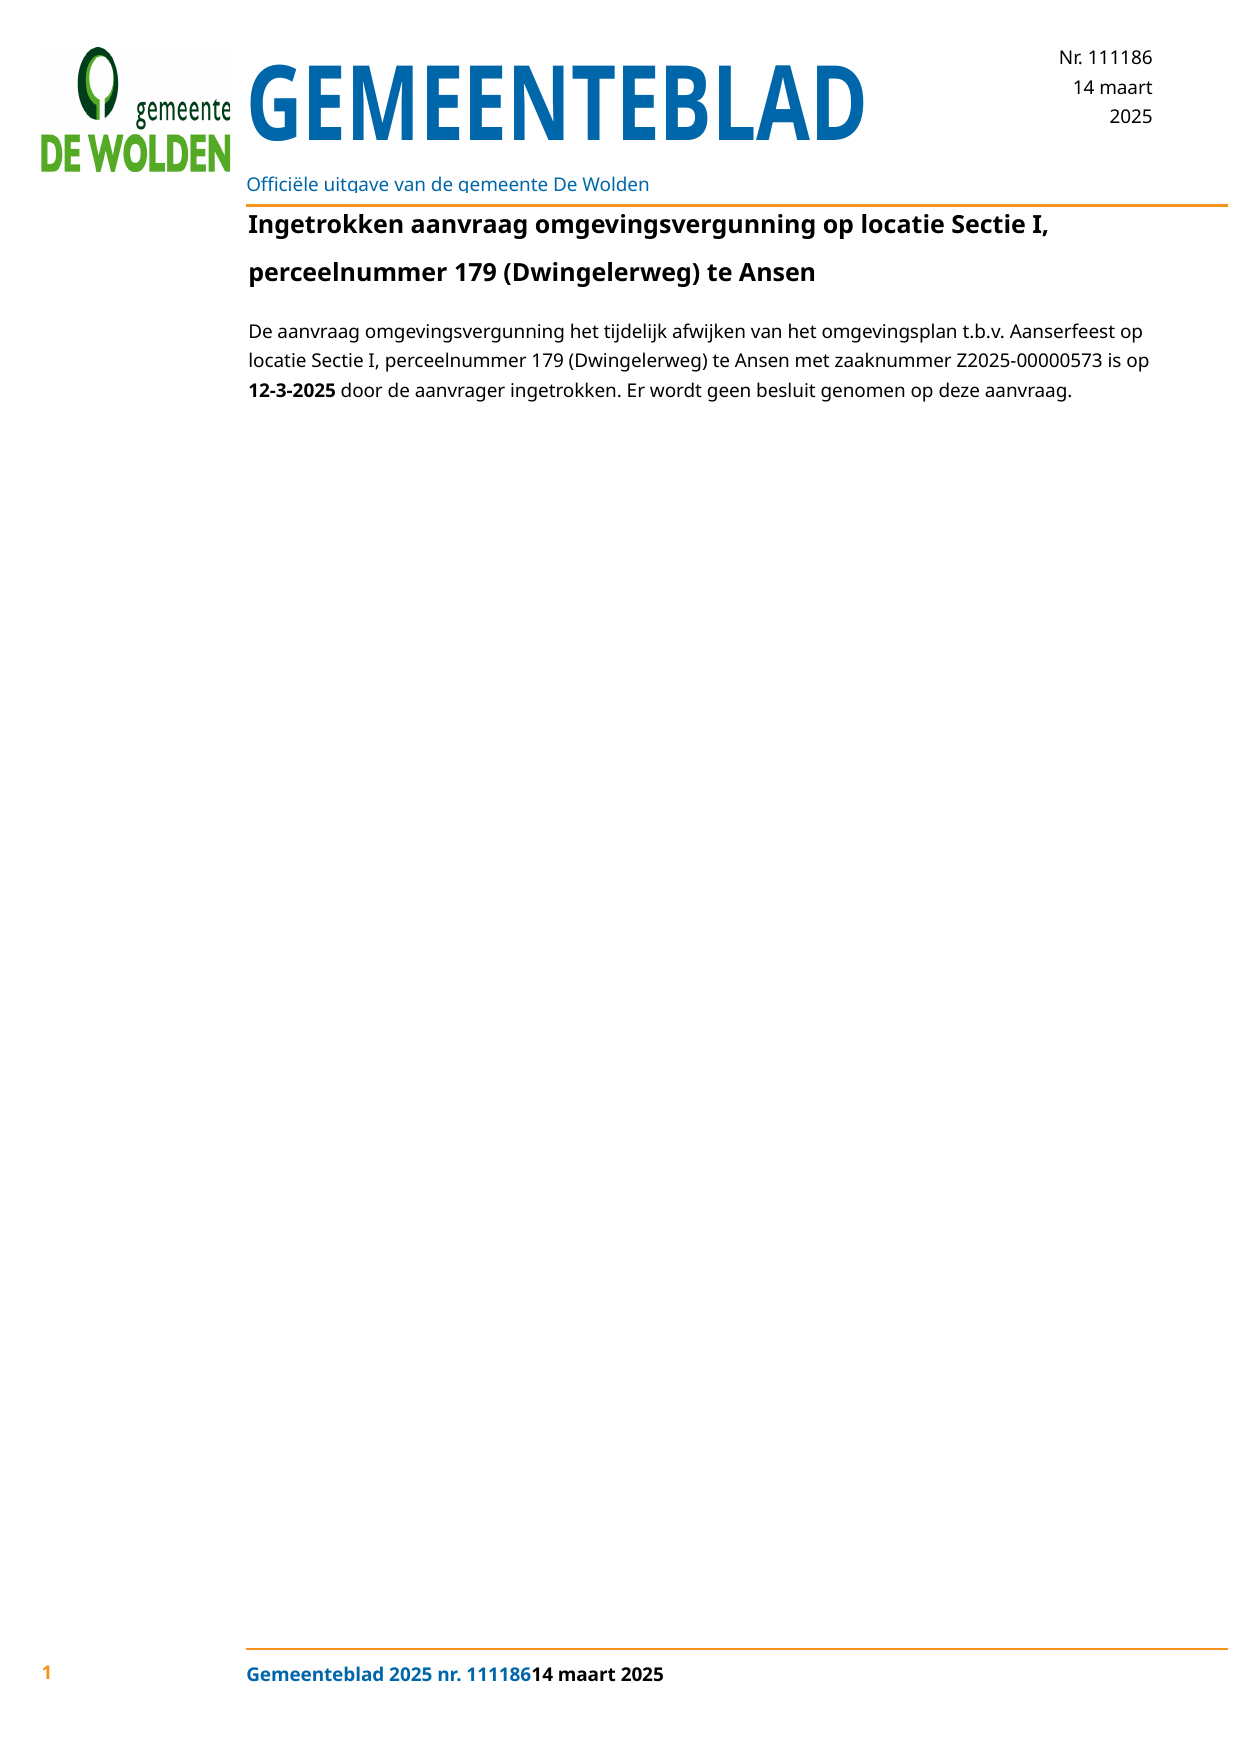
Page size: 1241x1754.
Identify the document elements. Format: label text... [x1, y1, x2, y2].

text De aanvraag omgevingsvergunning het tijdelijk afwijken van het omgevingsplan t.b.v. Aanserfeest op locatie Sectie I, perceelnummer 179 (Dwingelerweg) te Ansen met zaaknummer Z2025-00000573 is op 12-3-2025 door de aanvrager ingetrokken. Er wordt geen besluit genomen op deze aanvraag. [248, 318, 1152, 403]
picture [41, 47, 231, 172]
text Ingetrokken aanvraag omgevingsvergunning op locatie Sectie I, perceelnummer 179 (Dwingelerweg) te Ansen [248, 207, 1152, 288]
